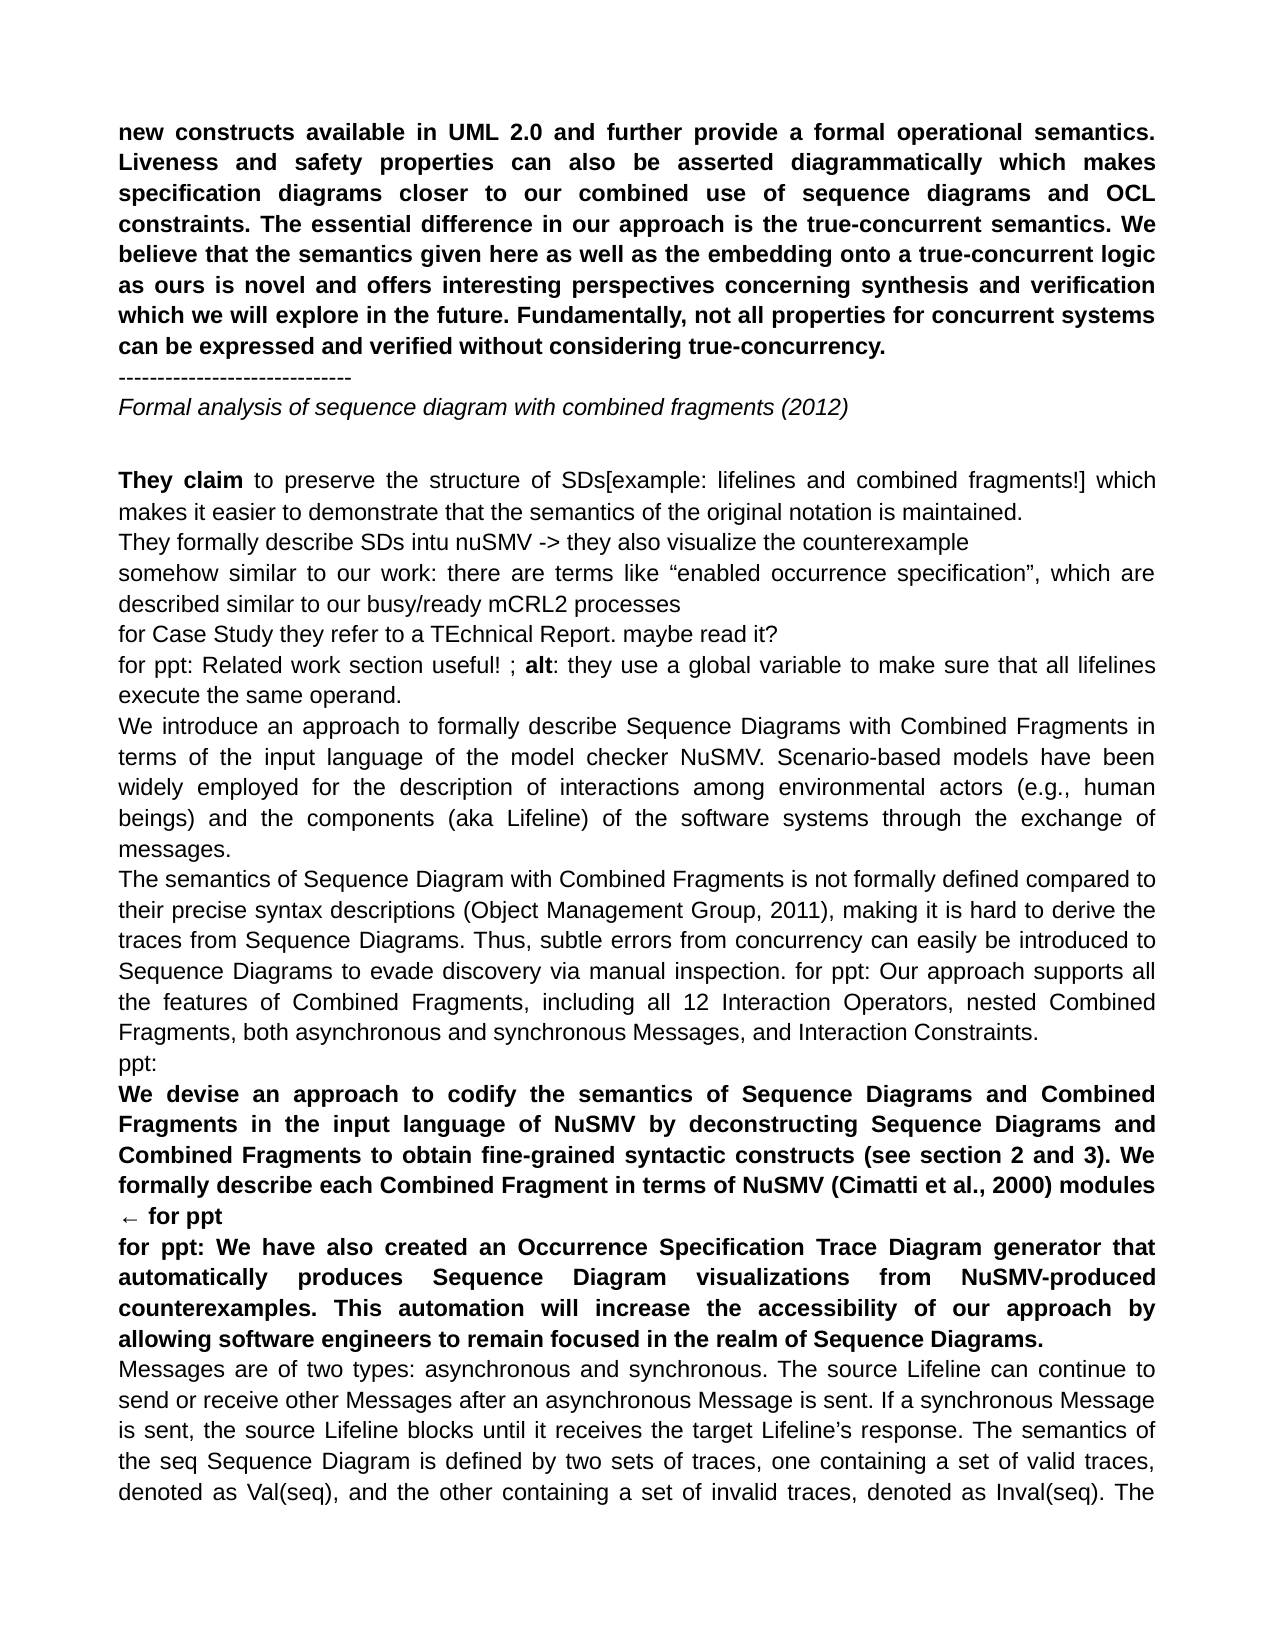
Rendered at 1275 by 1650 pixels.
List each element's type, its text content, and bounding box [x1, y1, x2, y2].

text Messages are of two types: asynchronous and synchronous. The source Lifeline can continue to send or receive other Messages after an asynchronous Message is sent. If a synchronous Message is sent, the source Lifeline blocks until it receives the target Lifeline’s response. The semantics of the seq Sequence Diagram is defined by two sets of traces, one containing a set of valid traces, denoted as Val(seq), and the other containing a set of invalid traces, denoted as Inval(seq). The [118, 1356, 1157, 1505]
text for ppt: Related work section useful! ; alt: they use a global variable to make sure that all lifelines execute the same operand. [118, 651, 1157, 709]
text We introduce an approach to formally describe Sequence Diagrams with Combined Fragments in terms of the input language of the model checker NuSMV. Scenario-based models have been widely employed for the description of interactions among environmental actors (e.g., human beings) and the components (aka Lifeline) of the software systems through the exchange of messages. [118, 712, 1157, 862]
text somehow similar to our work: there are terms like “enabled occurrence specification”, which are described similar to our busy/ready mCRL2 processes [118, 559, 1157, 617]
text They claim to preserve the structure of SDs[example: lifelines and combined fragments!] which makes it easier to demonstrate that the semantics of the original notation is maintained. [118, 466, 1157, 525]
text We devise an approach to codify the semantics of Sequence Diagrams and Combined Fragments in the input language of NuSMV by deconstructing Sequence Diagrams and Combined Fragments to obtain fine-grained syntactic constructs (see section 2 and 3). We formally describe each Combined Fragment in terms of NuSMV (Cimatti et al., 2000) modules ← for ppt [118, 1080, 1157, 1229]
text The semantics of Sequence Diagram with Combined Fragments is not formally defined compared to their precise syntax descriptions (Object Management Group, 2011), making it is hard to derive the traces from Sequence Diagrams. Thus, subtle errors from concurrency can easily be introduced to Sequence Diagrams to evade discovery via manual inspection. for ppt: Our approach supports all the features of Combined Fragments, including all 12 Interaction Operators, nested Combined Fragments, both asynchronous and synchronous Messages, and Interaction Constraints. [118, 866, 1157, 1046]
text for ppt: We have also created an Occurrence Specification Trace Diagram generator that automatically produces Sequence Diagram visualizations from NuSMV-produced counterexamples. This automation will increase the accessibility of our approach by allowing software engineers to remain focused in the realm of Sequence Diagrams. [118, 1233, 1157, 1352]
text ppt: [118, 1049, 1157, 1076]
text Formal analysis of sequence diagram with combined fragments (2012) [118, 394, 1157, 421]
text They formally describe SDs intu nuSMV -> they also visualize the counterexample [118, 529, 1157, 556]
text for Case Study they refer to a TEchnical Report. maybe read it? [118, 621, 1157, 647]
text ------------------------------ [118, 363, 1157, 390]
text new constructs available in UML 2.0 and further provide a formal operational semantics. Liveness and safety properties can also be asserted diagrammatically which makes specification diagrams closer to our combined use of sequence diagrams and OCL constraints. The essential difference in our approach is the true-concurrent semantics. We believe that the semantics given here as well as the embedding onto a true-concurrent logic as ours is novel and offers interesting perspectives concerning synthesis and verification which we will explore in the future. Fundamentally, not all properties for concurrent systems can be expressed and verified without considering true-concurrency. [118, 118, 1157, 359]
